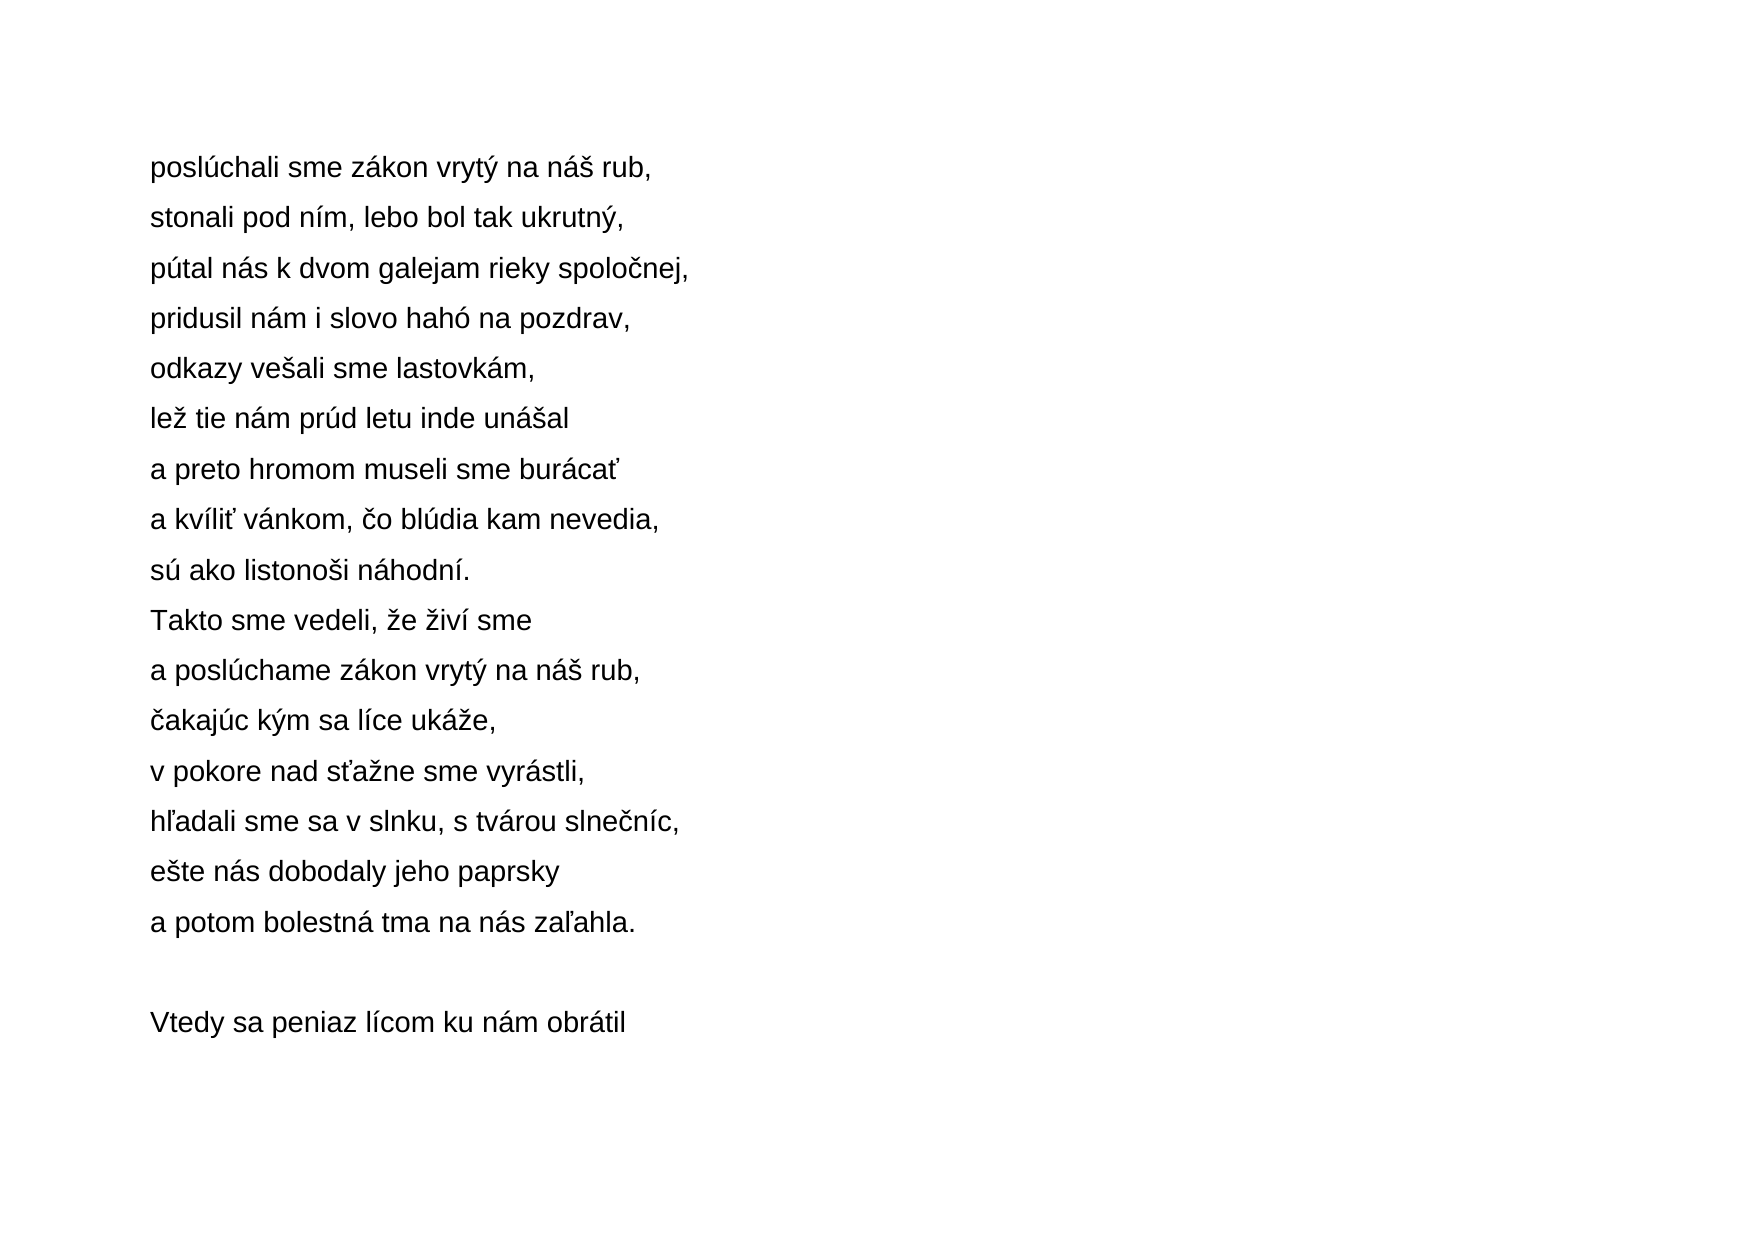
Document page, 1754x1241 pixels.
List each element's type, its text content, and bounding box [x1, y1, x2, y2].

text sú ako listonoši náhodní. [150, 552, 1242, 586]
text a preto hromom museli sme burácať [150, 452, 1242, 485]
text a potom bolestná tma na nás zaľahla. [150, 905, 1242, 938]
text lež tie nám prúd letu inde unášal [150, 402, 1242, 435]
text poslúchali sme zákon vrytý na náš rub, [150, 150, 1242, 183]
text hľadali sme sa v slnku, s tvárou slnečníc, [150, 804, 1242, 838]
text a kvíliť vánkom, čo blúdia kam nevedia, [150, 502, 1242, 536]
text v pokore nad sťažne sme vyrástli, [150, 754, 1242, 787]
text stonali pod ním, lebo bol tak ukrutný, [150, 200, 1242, 234]
text ešte nás dobodaly jeho paprsky [150, 854, 1242, 888]
text odkazy vešali sme lastovkám, [150, 351, 1242, 385]
text Vtedy sa peniaz lícom ku nám obrátil [150, 1005, 1242, 1039]
text a poslúchame zákon vrytý na náš rub, [150, 653, 1242, 687]
text Takto sme vedeli, že živí sme [150, 603, 1242, 636]
text čakajúc kým sa líce ukáže, [150, 703, 1242, 737]
text pútal nás k dvom galejam rieky spoločnej, [150, 251, 1242, 284]
text pridusil nám i slovo hahó na pozdrav, [150, 301, 1242, 334]
